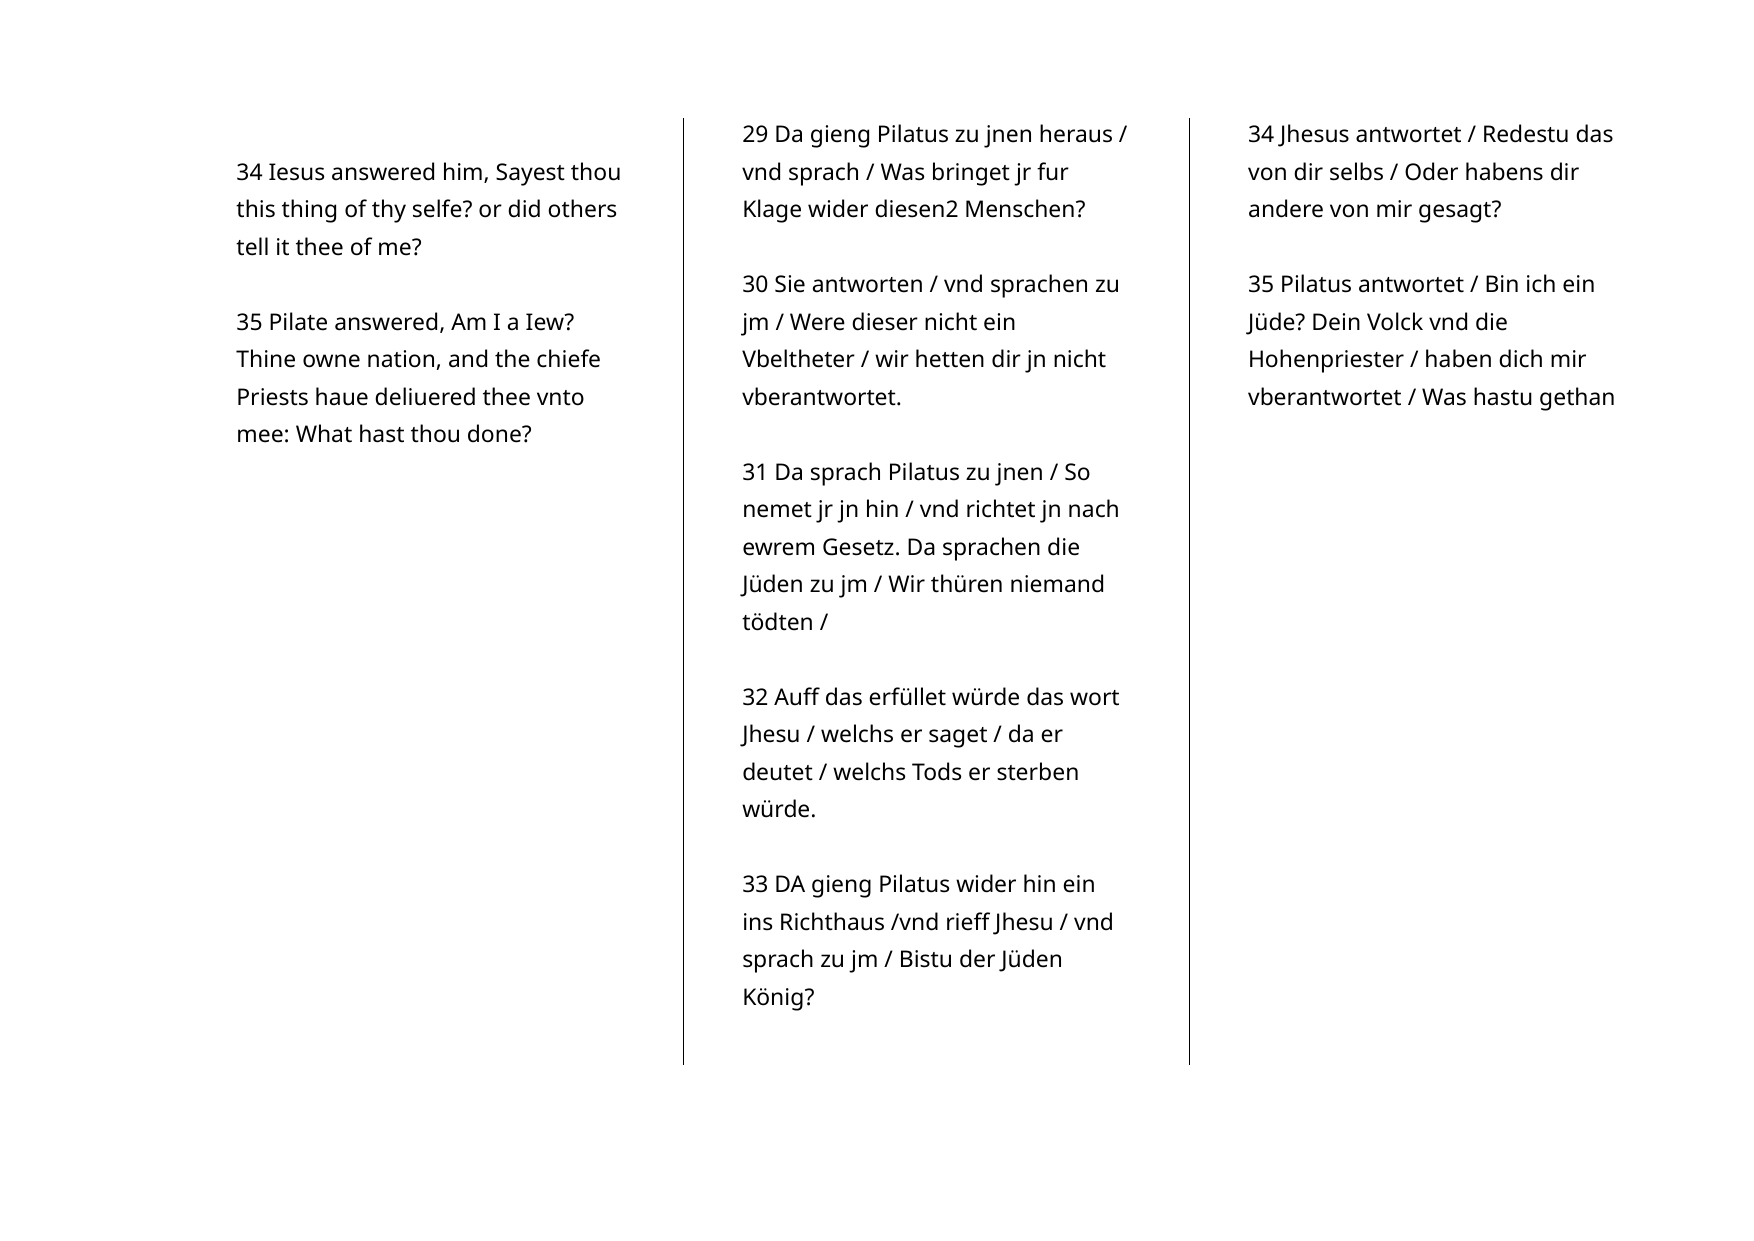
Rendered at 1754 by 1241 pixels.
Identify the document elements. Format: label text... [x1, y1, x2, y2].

text 30 Sie antworten / vnd sprachen zu jm / Were dieser nicht ein Vbeltheter / wir hetten dir jn nicht vberantwortet. [742, 268, 1130, 412]
text 35 Pilate answered, Am I a Iew? Thine owne nation, and the chiefe Priests haue deliuered thee vnto mee: What hast thou done? [236, 306, 624, 449]
text 33 DA gieng Pilatus wider hin ein ins Richthaus /vnd rieff Jhesu / vnd sprach zu jm / Bistu der Jüden König? [742, 868, 1130, 1012]
text 32 Auff das erfüllet würde das wort Jhesu / welchs er saget / da er deutet / welchs Tods er sterben würde. [742, 681, 1130, 824]
text 31 Da sprach Pilatus zu jnen / So nemet jr jn hin / vnd richtet jn nach ewrem Gesetz. Da sprachen die Jüden zu jm / Wir thüren niemand tödten / [742, 456, 1130, 637]
text 34 Iesus answered him, Sayest thou this thing of thy selfe? or did others tell it thee of me? [236, 156, 624, 262]
text 35 Pilatus antwortet / Bin ich ein Jüde? Dein Volck vnd die Hohenpriester / haben dich mir vberantwortet / Was hastu gethan [1248, 268, 1636, 412]
text 29 Da gieng Pilatus zu jnen heraus / vnd sprach / Was bringet jr fur Klage wider diesen2 Menschen? [742, 118, 1130, 224]
text 34 Jhesus antwortet / Redestu das von dir selbs / Oder habens dir andere von mir gesagt? [1248, 118, 1636, 224]
